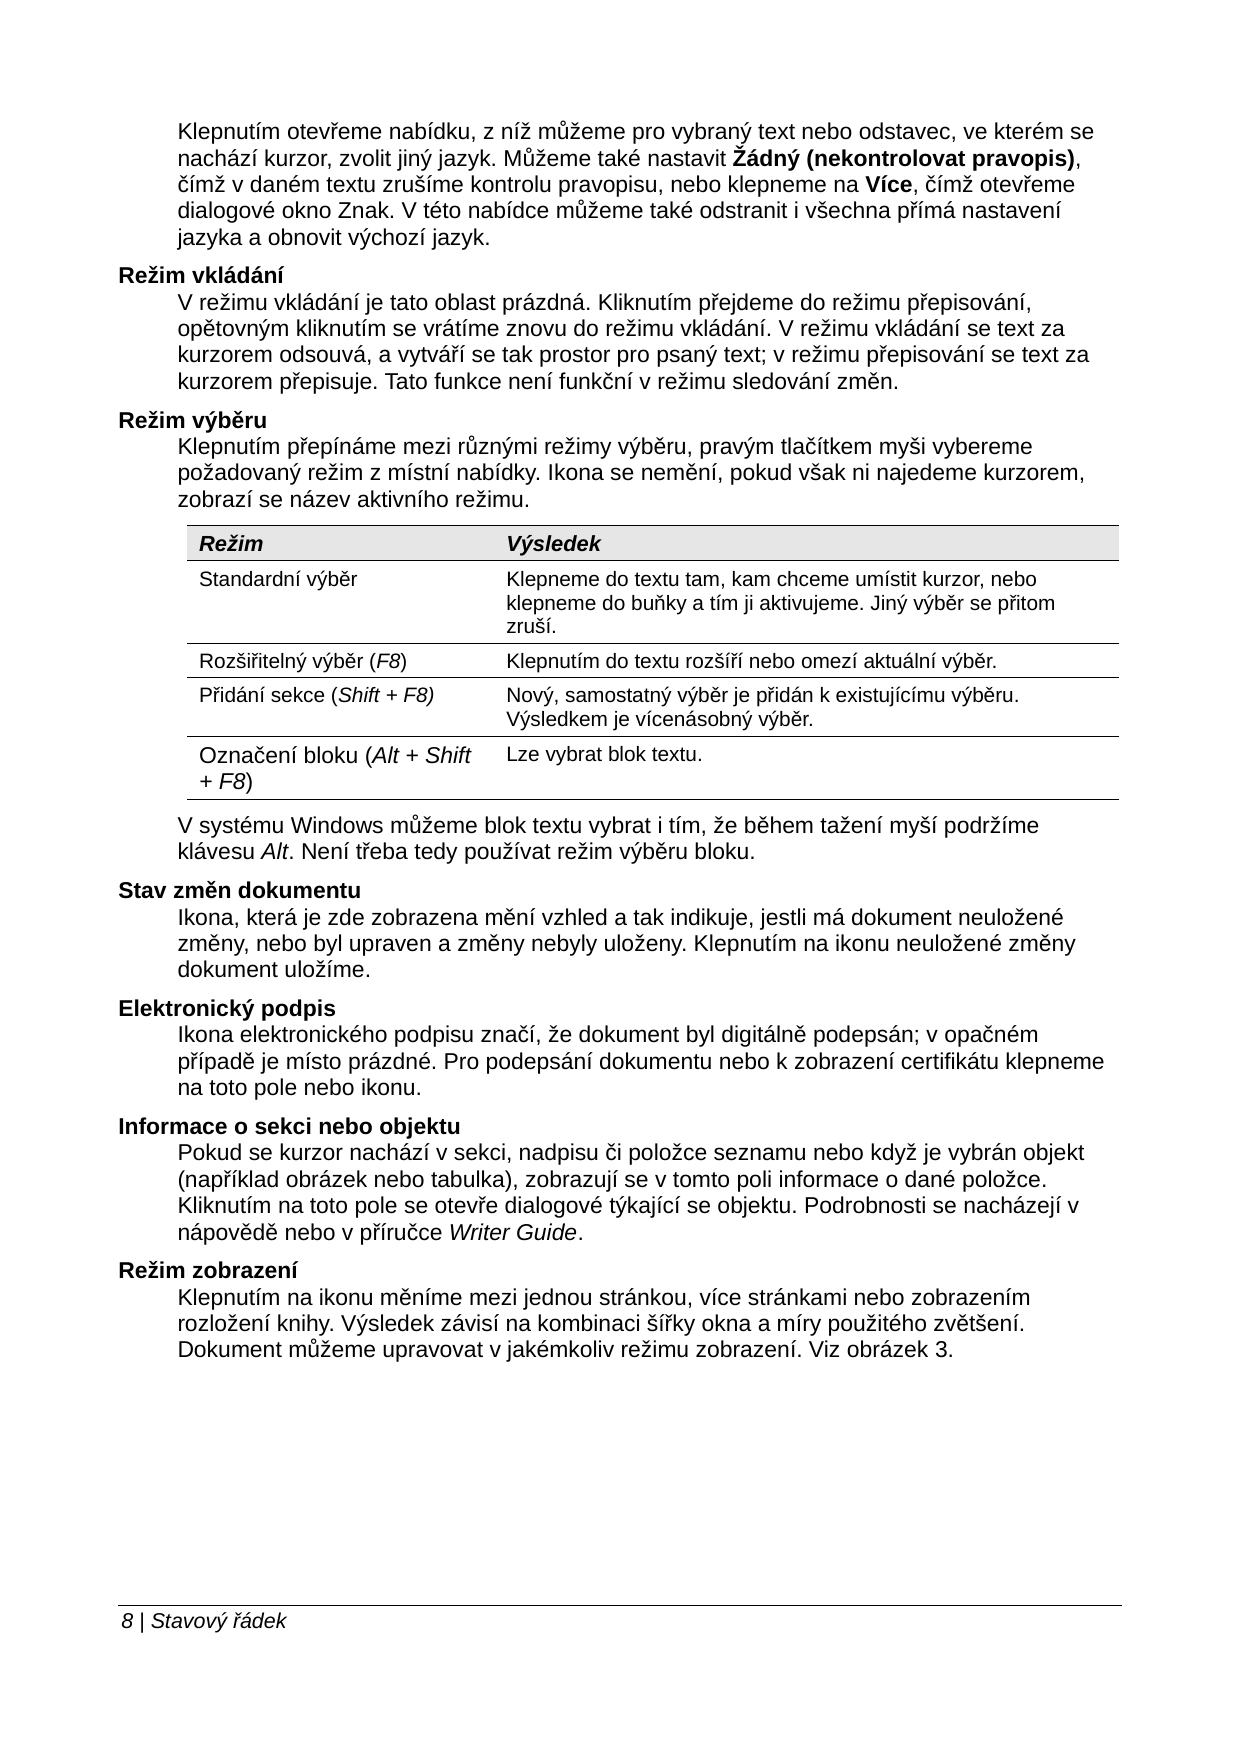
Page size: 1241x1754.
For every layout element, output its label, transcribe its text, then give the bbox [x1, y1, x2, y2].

text Klepnutím otevřeme nabídku, z níž můžeme pro vybraný text nebo odstavec, ve kterém se nachází kurzor, zvolit jiný jazyk. Můžeme také nastavit Žádný (nekontrolovat pravopis), čímž v daném textu zrušíme kontrolu pravopisu, nebo klepneme na Více, čímž otevřeme dialogové okno Znak. V této nabídce můžeme také odstranit i všechna přímá nastavení jazyka a obnovit výchozí jazyk. [177, 118, 1122, 250]
text Režim vkládání [118, 262, 1122, 289]
table_cell Lze vybrat blok textu. [494, 737, 1119, 799]
text Klepnutím přepínáme mezi různými režimy výběru, pravým tlačítkem myši vybereme požadovaný režim z místní nabídky. Ikona se nemění, pokud však ni najedeme kurzorem, zobrazí se název aktivního režimu. [177, 433, 1122, 512]
text Režim výběru [118, 407, 1122, 433]
text V režimu vkládání je tato oblast prázdná. Kliknutím přejdeme do režimu přepisování, opětovným kliknutím se vrátíme znovu do režimu vkládání. V režimu vkládání se text za kurzorem odsouvá, a vytváří se tak prostor pro psaný text; v režimu přepisování se text za kurzorem přepisuje. Tato funkce není funkční v režimu sledování změn. [177, 289, 1122, 394]
table_cell Klepneme do textu tam, kam chceme umístit kurzor, nebo klepneme do buňky a tím ji aktivujeme. Jiný výběr se přitom zruší. [494, 561, 1119, 643]
table_header Výsledek [494, 526, 1119, 560]
table_cell Označení bloku (Alt + Shift + F8) [187, 737, 494, 799]
table_cell Rozšiřitelný výběr (F8) [187, 644, 494, 677]
table_cell Nový, samostatný výběr je přidán k existujícímu výběru. Výsledkem je vícenásobný výběr. [494, 678, 1119, 736]
text Ikona elektronického podpisu značí, že dokument byl digitálně podepsán; v opačném případě je místo prázdné. Pro podepsání dokumentu nebo k zobrazení certifikátu klepneme na toto pole nebo ikonu. [177, 1021, 1122, 1101]
text Režim zobrazení [118, 1257, 1122, 1284]
text V systému Windows můžeme blok textu vybrat i tím, že během tažení myší podržíme klávesu Alt. Není třeba tedy používat režim výběru bloku. [177, 812, 1122, 865]
table_header Režim [187, 526, 494, 560]
table_cell Standardní výběr [187, 561, 494, 643]
text Stav změn dokumentu [118, 877, 1122, 903]
text Pokud se kurzor nachází v sekci, nadpisu či položce seznamu nebo když je vybrán objekt (například obrázek nebo tabulka), zobrazují se v tomto poli informace o dané položce. Kliknutím na toto pole se otevře dialogové týkající se objektu. Podrobnosti se nacházejí v nápovědě nebo v příručce Writer Guide. [177, 1139, 1122, 1245]
table_cell Přidání sekce (Shift + F8) [187, 678, 494, 736]
text Informace o sekci nebo objektu [118, 1113, 1122, 1139]
text Klepnutím na ikonu měníme mezi jednou stránkou, více stránkami nebo zobrazením rozložení knihy. Výsledek závisí na kombinaci šířky okna a míry použitého zvětšení. Dokument můžeme upravovat v jakémkoliv režimu zobrazení. Viz obrázek 3. [177, 1284, 1122, 1363]
table_cell Klepnutím do textu rozšíří nebo omezí aktuální výběr. [494, 644, 1119, 677]
text Ikona, která je zde zobrazena mění vzhled a tak indikuje, jestli má dokument neuložené změny, nebo byl upraven a změny nebyly uloženy. Klepnutím na ikonu neuložené změny dokument uložíme. [177, 903, 1122, 983]
text Elektronický podpis [118, 995, 1122, 1021]
